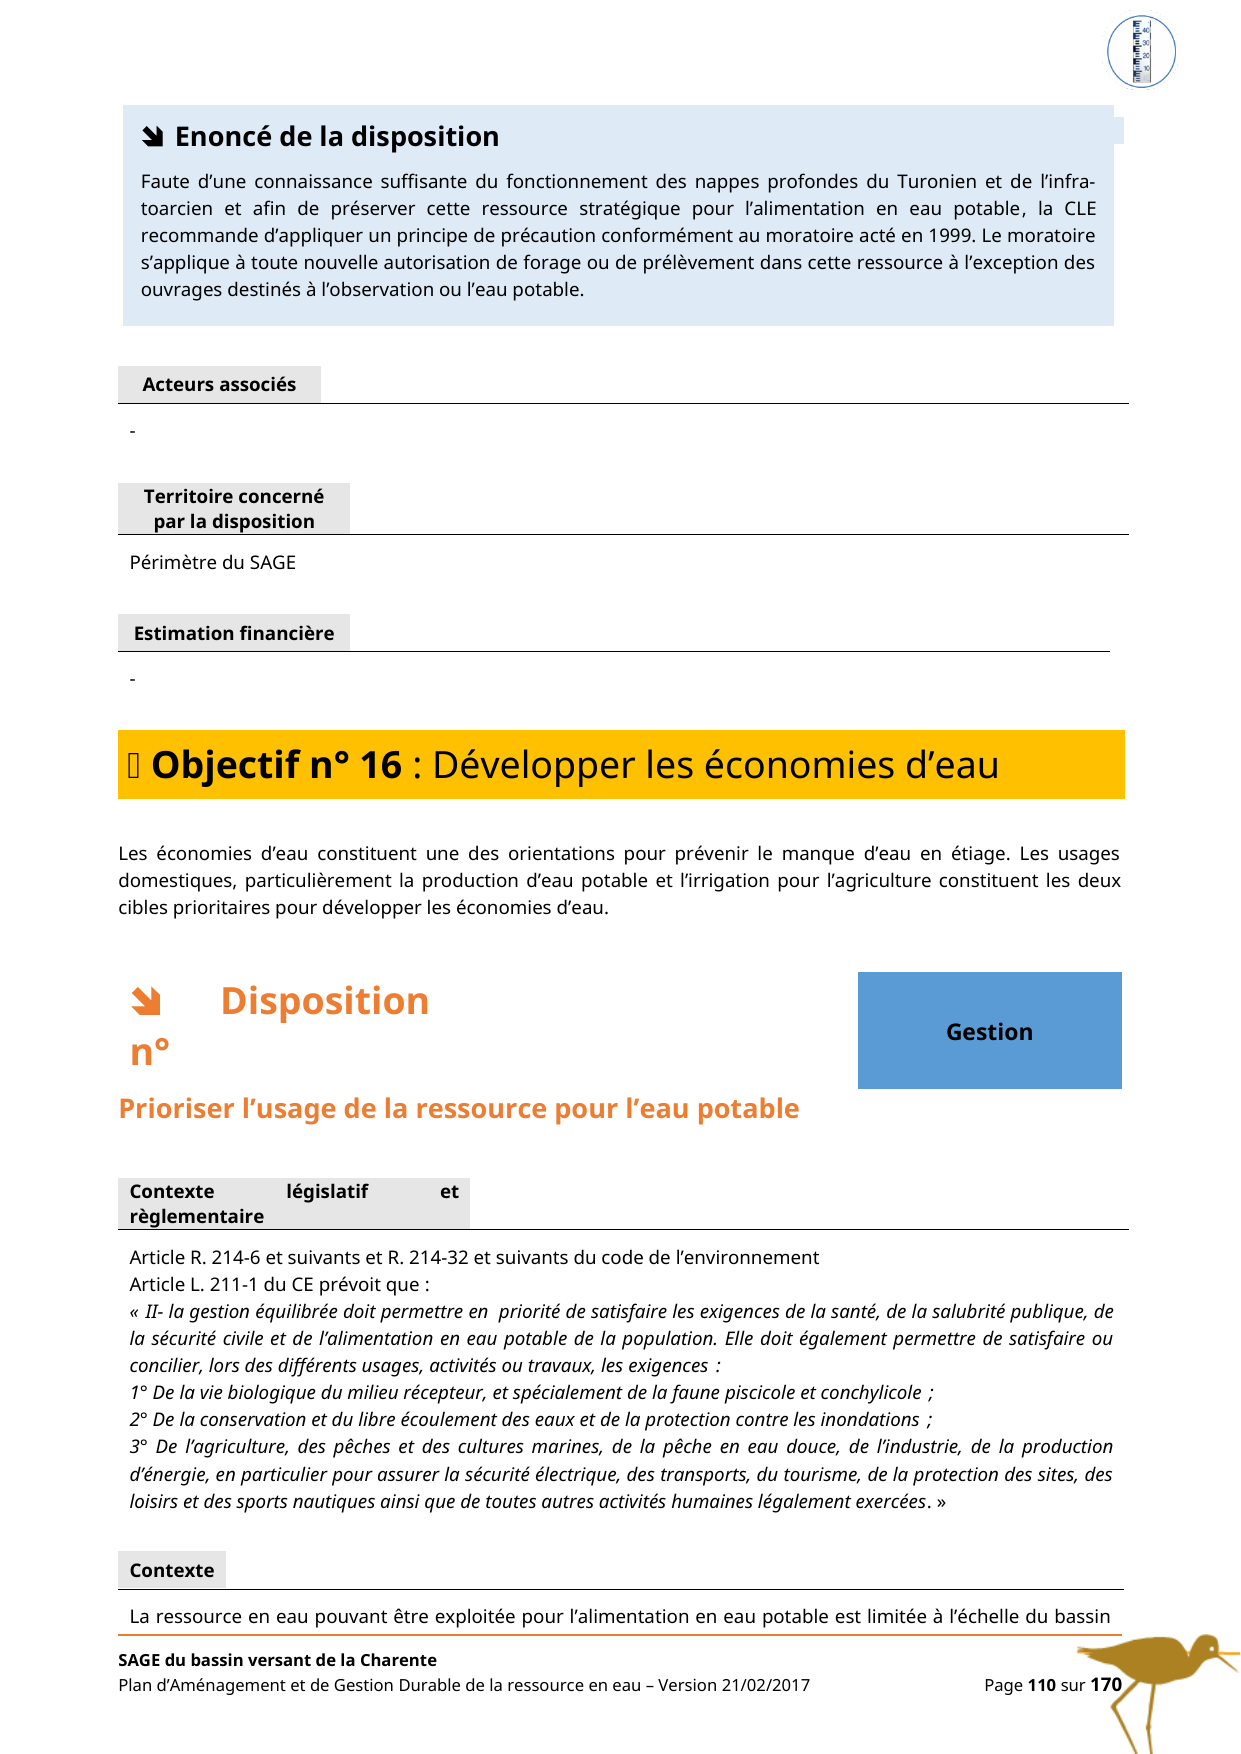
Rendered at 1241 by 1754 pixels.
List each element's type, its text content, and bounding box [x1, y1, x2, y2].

table_cell [1119, 144, 1124, 326]
table_header Acteurs associés [118, 366, 321, 403]
table_header [420, 972, 857, 1089]
table_cell La ressource en eau pouvant être exploitée pour l’alimentation en eau potable est limitée à l’échelle du bassin [118, 1590, 1123, 1629]
table_cell [1114, 144, 1119, 326]
table_cell Estimation financière [118, 614, 350, 651]
table_cell [350, 614, 1110, 651]
table_cell - [118, 404, 1129, 483]
table_cell [1110, 651, 1129, 690]
table_header [470, 1178, 1129, 1229]
table_cell [1124, 1551, 1129, 1588]
table_header  Disposition n° [118, 972, 420, 1089]
table_cell [118, 102, 123, 326]
text Les économies d’eau constituent une des orientations pour prévenir le manque d’eau en étiage. Les usages domestiques, particulièrement la production d’eau potable et l’irrigation pour l’agriculture constituent les deux cibles prioritaires pour développer les économies d’eau. [118, 838, 1122, 919]
table_cell [350, 483, 1110, 534]
table_cell Périmètre du SAGE [118, 535, 1129, 614]
table_cell  Enoncé de la disposition Faute d’une connaissance suffisante du fonctionnement des nappes profondes du Turonien et de l’infra-toarcien et afin de préserver cette ressource stratégique pour l’alimentation en eau potable, la CLE recommande d’appliquer un principe de précaution conformément au moratoire acté en 1999. Le moratoire s’applique à toute nouvelle autorisation de forage ou de prélèvement dans cette ressource à l’exception des ouvrages destinés à l’observation ou l’eau potable. [123, 105, 1114, 326]
table_cell [226, 1551, 1123, 1588]
table_cell Article R. 214-6 et suivants et R. 214-32 et suivants du code de l’environnement Article L. 211-1 du CE prévoit que : « II- la gestion équilibrée doit permettre en priorité de satisfaire les exigences de la santé, de la salubrité publique, de la sécurité civile et de l’alimentation en eau potable de la population. Elle doit également permettre de satisfaire ou concilier, lors des différents usages, activités ou travaux, les exigences : 1° De la vie biologique du milieu récepteur, et spécialement de la faune piscicole et conchylicole ; 2° De la conservation et du libre écoulement des eaux et de la protection contre les inondations ; 3° De l’agriculture, des pêches et des cultures marines, de la pêche en eau douce, de l’industrie, de la production d’énergie, en particulier pour assurer la sécurité électrique, des transports, du tourisme, de la protection des sites, des loisirs et des sports nautiques ainsi que de toutes autres activités humaines légalement exercées. » [118, 1230, 1129, 1551]
table_header  Objectif n° 16 : Développer les économies d’eau [118, 730, 1125, 799]
table_cell [1124, 1589, 1129, 1629]
table_cell [1110, 483, 1129, 534]
table_cell [1114, 102, 1119, 117]
table_header Gestion [858, 972, 1122, 1089]
table_cell Contexte [118, 1551, 226, 1588]
table_cell [1110, 614, 1129, 651]
table_header [321, 366, 1129, 403]
table_cell [1119, 102, 1124, 117]
table_header Contexte législatif et règlementaire [118, 1178, 470, 1229]
table_cell - [118, 652, 1110, 690]
subtitle Prioriser l’usage de la ressource pour l’eau potable [118, 1089, 1122, 1126]
table_cell Territoire concerné par la disposition [118, 483, 350, 534]
